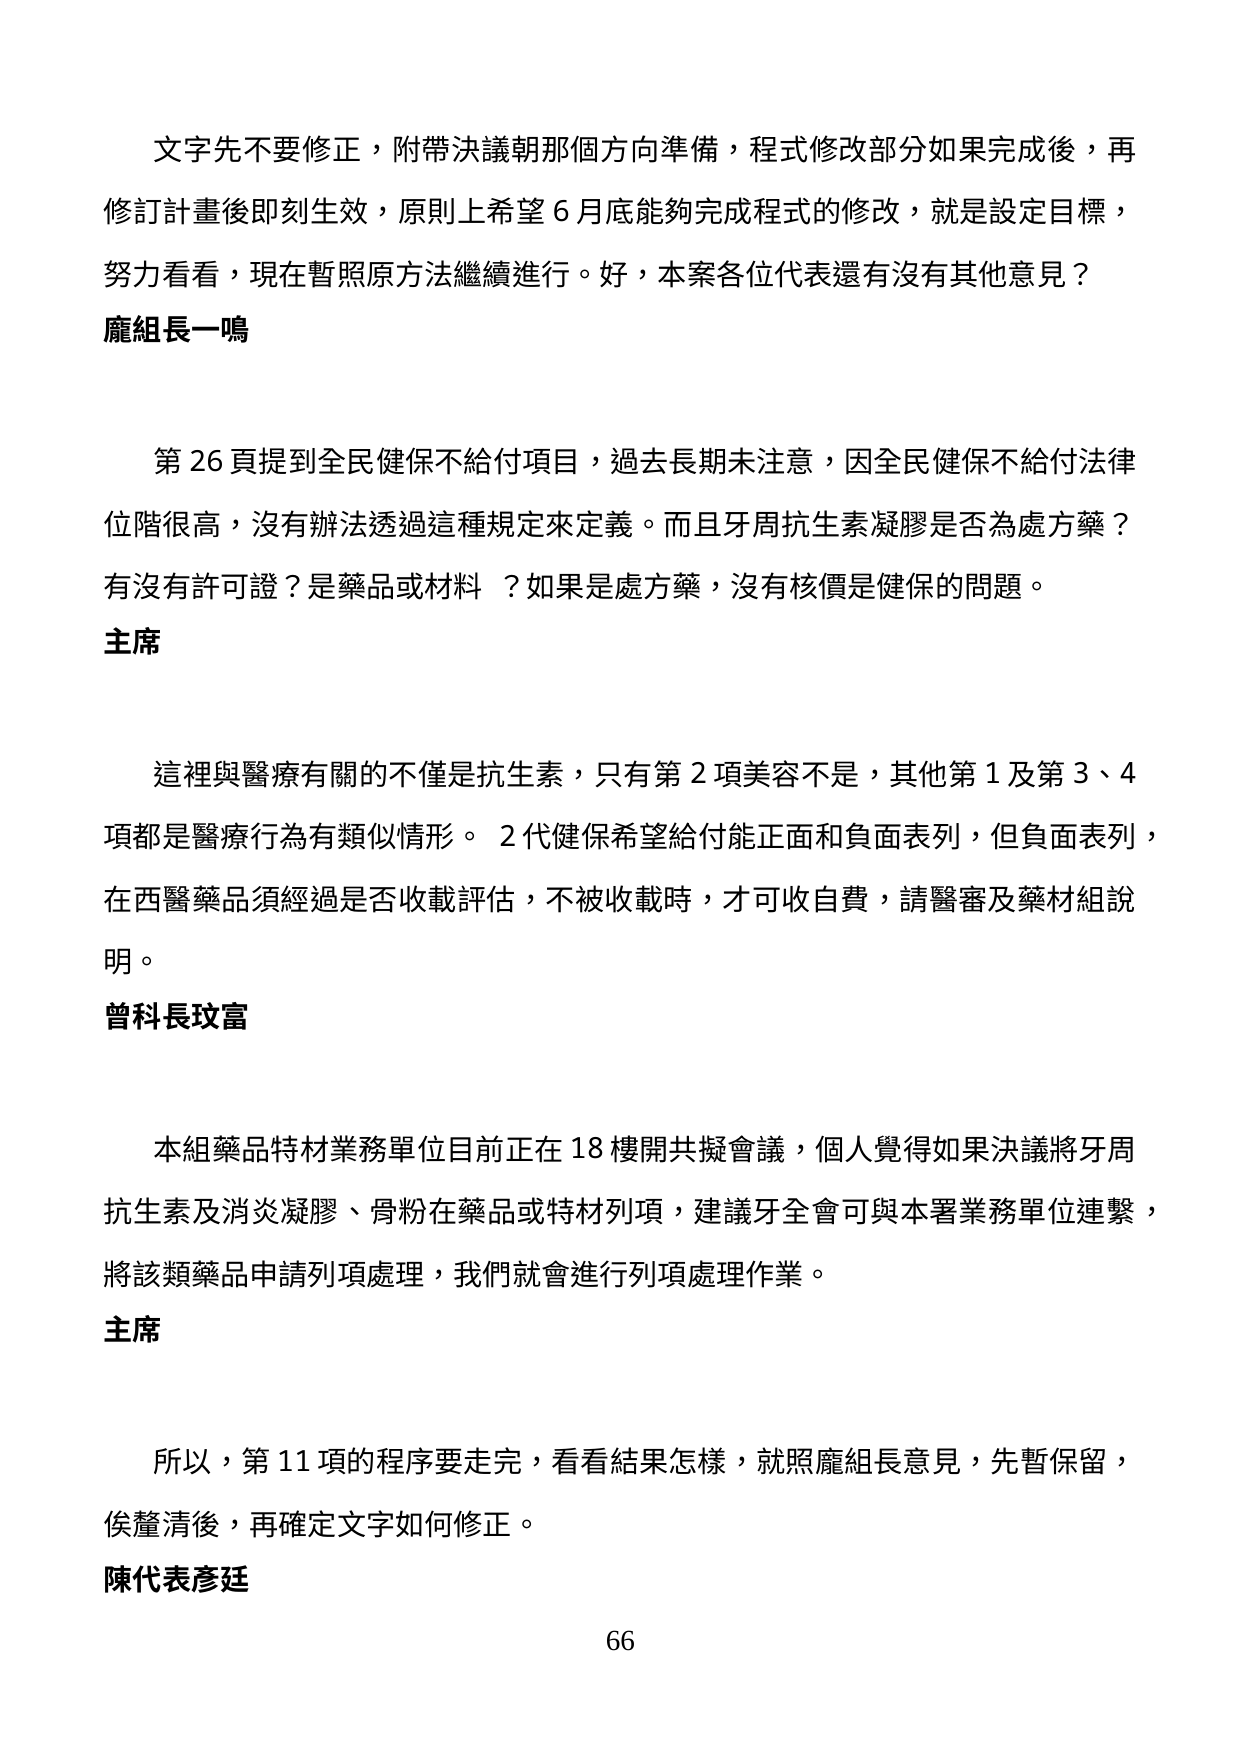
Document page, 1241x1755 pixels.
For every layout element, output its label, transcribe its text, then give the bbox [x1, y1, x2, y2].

text 陳代表彥廷 [103, 1557, 1137, 1598]
text 龐組長一鳴 [103, 307, 1137, 348]
text 主席 [103, 619, 1137, 661]
text 本組藥品特材業務單位目前正在18樓開共擬會議，個人覺得如果決議將牙周抗生素及消炎凝膠、骨粉在藥品或特材列項，建議牙全會可與本署業務單位連繫，將該類藥品申請列項處理，我們就會進行列項處理作業。 [103, 1106, 1137, 1293]
text 這裡與醫療有關的不僅是抗生素，只有第2項美容不是，其他第1及第3、4項都是醫療行為有類似情形。 2代健保希望給付能正面和負面表列，但負面表列，在西醫藥品須經過是否收載評估，不被收載時，才可收自費，請醫審及藥材組說明。 [103, 731, 1137, 981]
text 曾科長玟富 [103, 994, 1137, 1036]
text 文字先不要修正，附帶決議朝那個方向準備，程式修改部分如果完成後，再修訂計畫後即刻生效，原則上希望6月底能夠完成程式的修改，就是設定目標，努力看看，現在暫照原方法繼續進行。好，本案各位代表還有沒有其他意見？ [103, 106, 1137, 293]
text 第26頁提到全民健保不給付項目，過去長期未注意，因全民健保不給付法律位階很高，沒有辦法透過這種規定來定義。而且牙周抗生素凝膠是否為處方藥？有沒有許可證？是藥品或材料 ？如果是處方藥，沒有核價是健保的問題。 [103, 418, 1137, 606]
text 所以，第11項的程序要走完，看看結果怎樣，就照龐組長意見，先暫保留，俟釐清後，再確定文字如何修正。 [103, 1418, 1137, 1543]
text 主席 [103, 1307, 1137, 1348]
